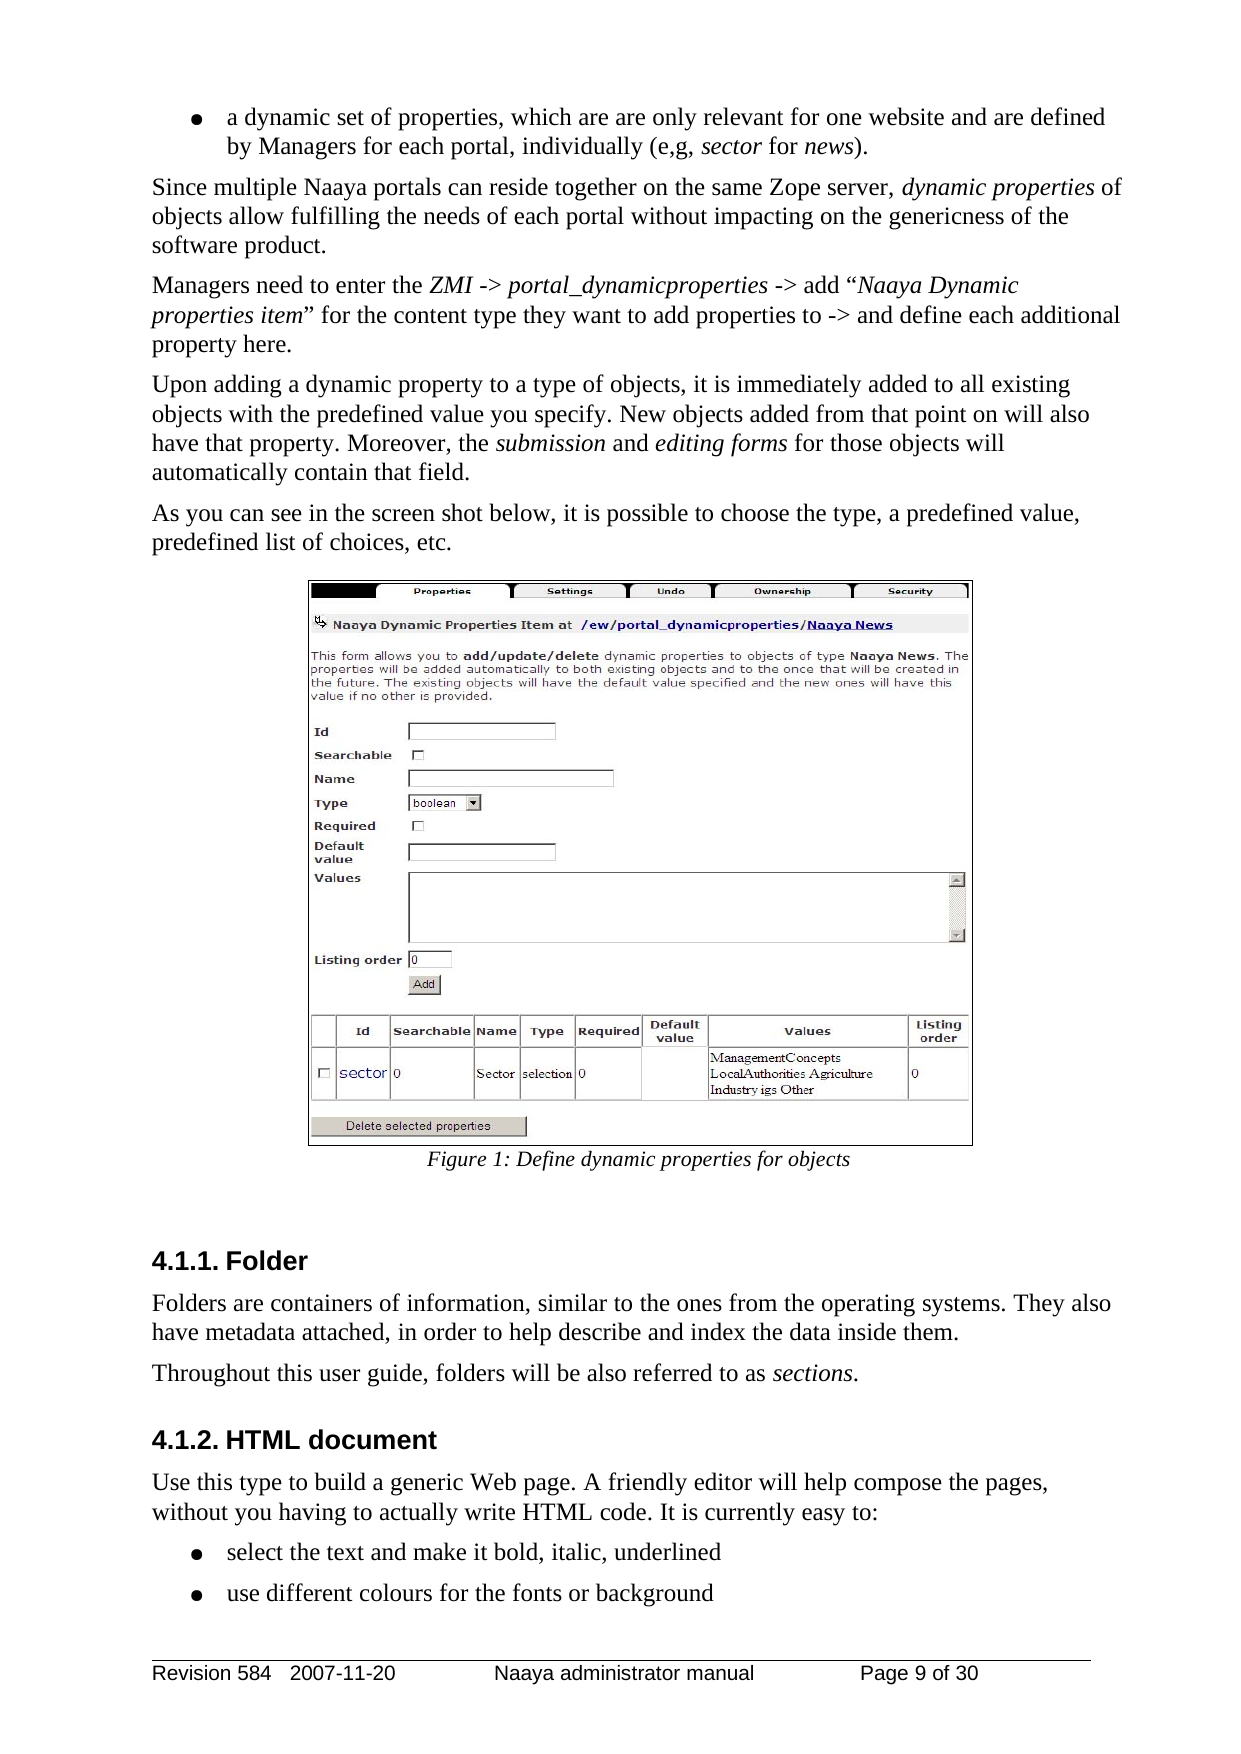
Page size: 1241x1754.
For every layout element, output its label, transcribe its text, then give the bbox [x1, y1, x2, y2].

text Managers need to enter the ZMI -> portal_dynamicproperties -> add “Naaya Dynamic properties item” for the content type they want to add properties to -> and define each additional property here. [152, 270, 1128, 358]
text Upon adding a dynamic property to a type of objects, it is immediately added to all existing objects with the predefined value you specify. New objects added from that point on will also have that property. Moreover, the submission and editing forms for those objects will automatically contain that field. [152, 369, 1128, 486]
text Throughout this user guide, folders will be also referred to as sections. [152, 1358, 1128, 1387]
text Use this type to build a generic Web page. A friendly editor will help compose the pages, without you having to actually write HTML code. It is currently easy to: [152, 1467, 1128, 1525]
subtitle Folder [152, 1244, 1128, 1276]
subtitle HTML document [152, 1424, 1128, 1455]
list select the text and make it bold, italic, underlined [189, 1537, 1128, 1566]
text Figure 1: Define dynamic properties for objects [307, 1142, 972, 1172]
picture [311, 583, 969, 1142]
text Folders are containers of information, similar to the ones from the operating systems. They also have metadata attached, in order to help describe and index the data inside them. [152, 1288, 1128, 1346]
text Since multiple Naaya portals can reside together on the same Zope server, dynamic properties of objects allow fulfilling the needs of each portal without impacting on the genericness of the software product. [152, 171, 1128, 259]
list use different colours for the fonts or background [189, 1578, 1128, 1607]
text As you can see in the screen shot below, it is possible to choose the type, a predefined value, predefined list of choices, etc. [152, 497, 1128, 556]
list a dynamic set of properties, which are are only relevant for one website and are defined by Managers for each portal, individually (e,g, sector for news). [189, 102, 1128, 160]
